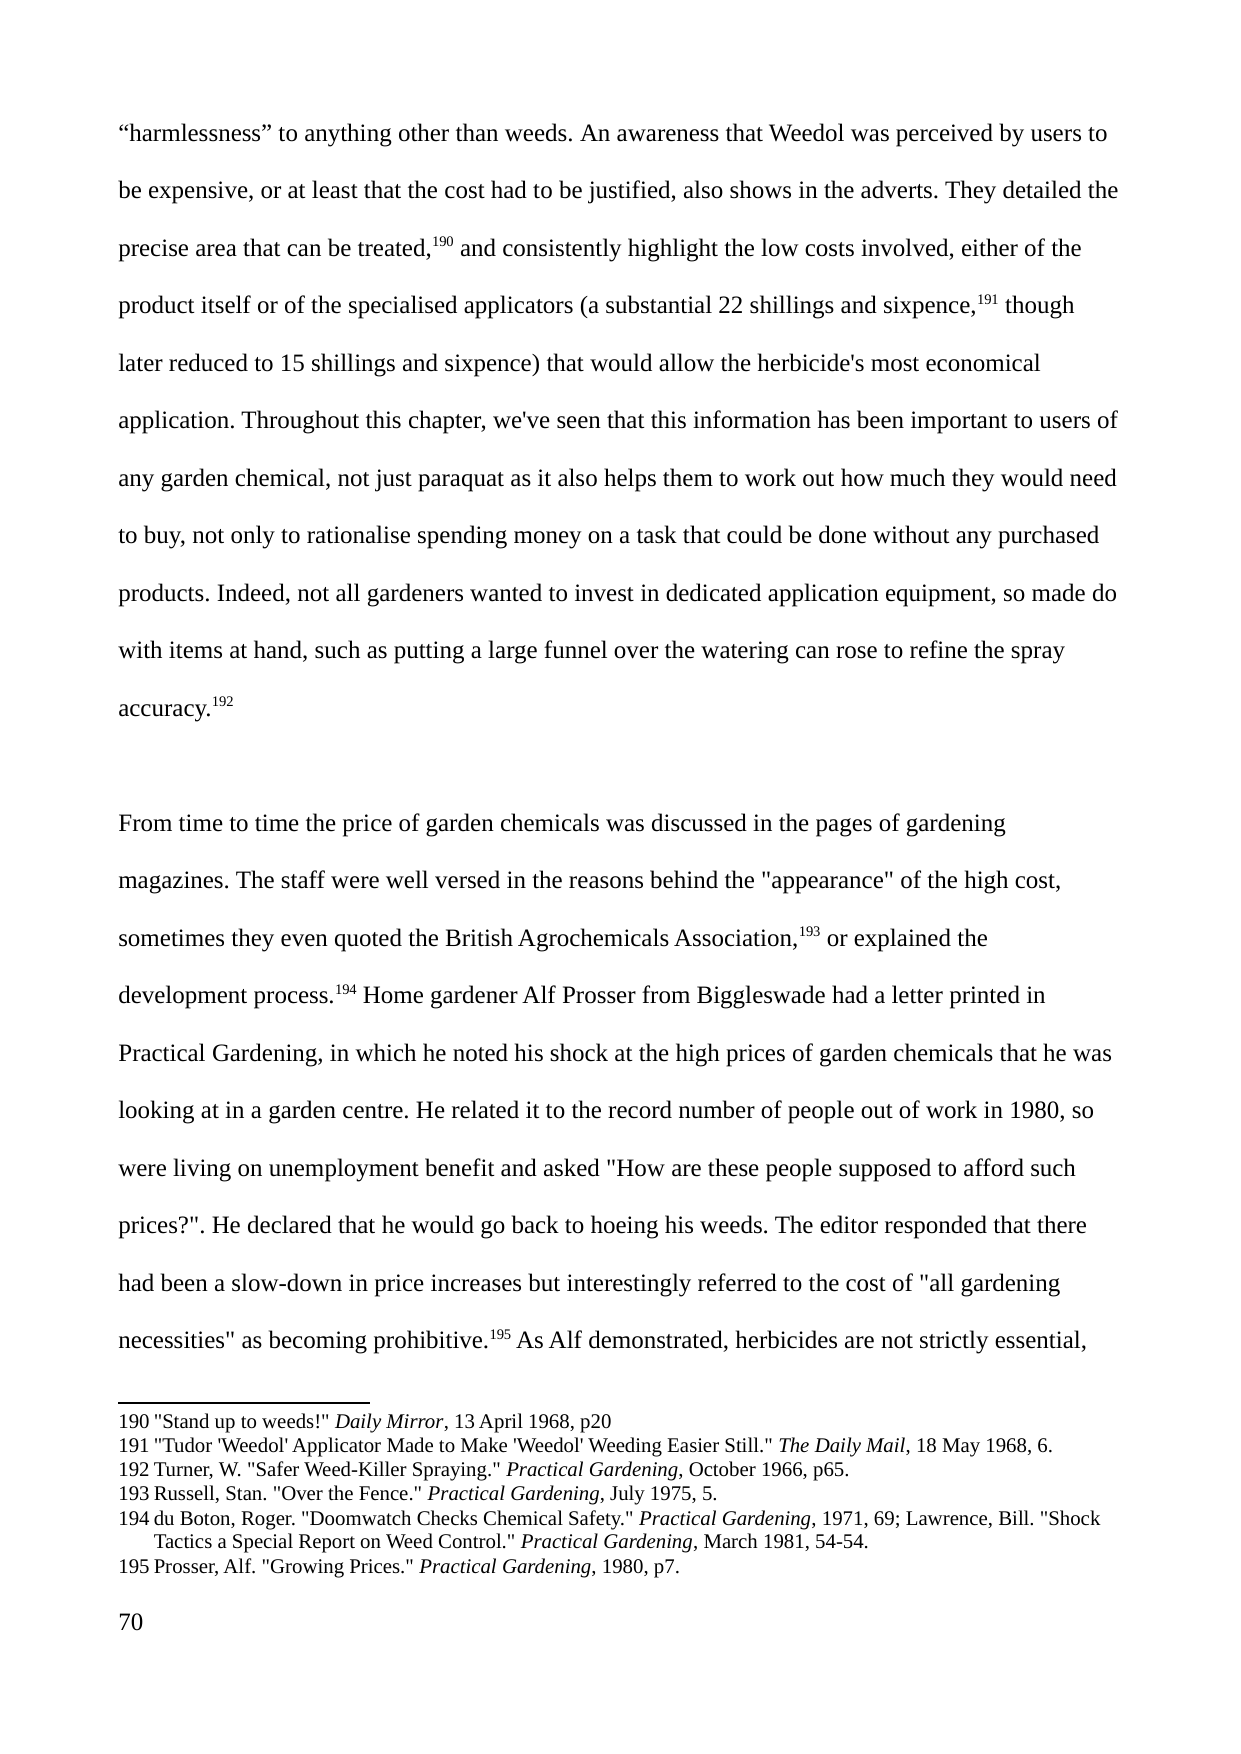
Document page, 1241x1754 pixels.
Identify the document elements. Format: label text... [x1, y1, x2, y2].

text “harmlessness” to anything other than weeds. An awareness that Weedol was perceived by users to be expensive, or at least that the cost had to be justified, also shows in the adverts. They detailed the precise area that can be treated, and consistently highlight the low costs involved, either of the product itself or of the specialised applicators (a substantial 22 shillings and sixpence, though later reduced to 15 shillings and sixpence) that would allow the herbicide's most economical application. Throughout this chapter, we've seen that this information has been important to users of any garden chemical, not just paraquat as it also helps them to work out how much they would need to buy, not only to rationalise spending money on a task that could be done without any purchased products. Indeed, not all gardeners wanted to invest in dedicated application equipment, so made do with items at hand, such as putting a large funnel over the watering can rose to refine the spray accuracy. [118, 118, 1122, 722]
text "Stand up to weeds!" Daily Mirror, 13 April 1968, p20 [118, 1409, 1122, 1433]
text Prosser, Alf. "Growing Prices." Practical Gardening, 1980, p7. [118, 1553, 1122, 1578]
text From time to time the price of garden chemicals was discussed in the pages of gardening magazines. The staff were well versed in the reasons behind the "appearance" of the high cost, sometimes they even quoted the British Agrochemicals Association, or explained the development process. Home gardener Alf Prosser from Biggleswade had a letter printed in Practical Gardening, in which he noted his shock at the high prices of garden chemicals that he was looking at in a garden centre. He related it to the record number of people out of work in 1980, so were living on unemployment benefit and asked "How are these people supposed to afford such prices?". He declared that he would go back to hoeing his weeds. The editor responded that there had been a slow-down in price increases but interestingly referred to the cost of "all gardening necessities" as becoming prohibitive. As Alf demonstrated, herbicides are not strictly essential, [118, 808, 1122, 1354]
text du Boton, Roger. "Doomwatch Checks Chemical Safety." Practical Gardening, 1971, 69; Lawrence, Bill. "Shock Tactics a Special Report on Weed Control." Practical Gardening, March 1981, 54-54. [118, 1505, 1122, 1553]
text Turner, W. "Safer Weed-Killer Spraying." Practical Gardening, October 1966, p65. [118, 1457, 1122, 1481]
text "Tudor 'Weedol' Applicator Made to Make 'Weedol' Weeding Easier Still." The Daily Mail, 18 May 1968, 6. [118, 1433, 1122, 1457]
text Russell, Stan. "Over the Fence." Practical Gardening, July 1975, 5. [118, 1481, 1122, 1505]
